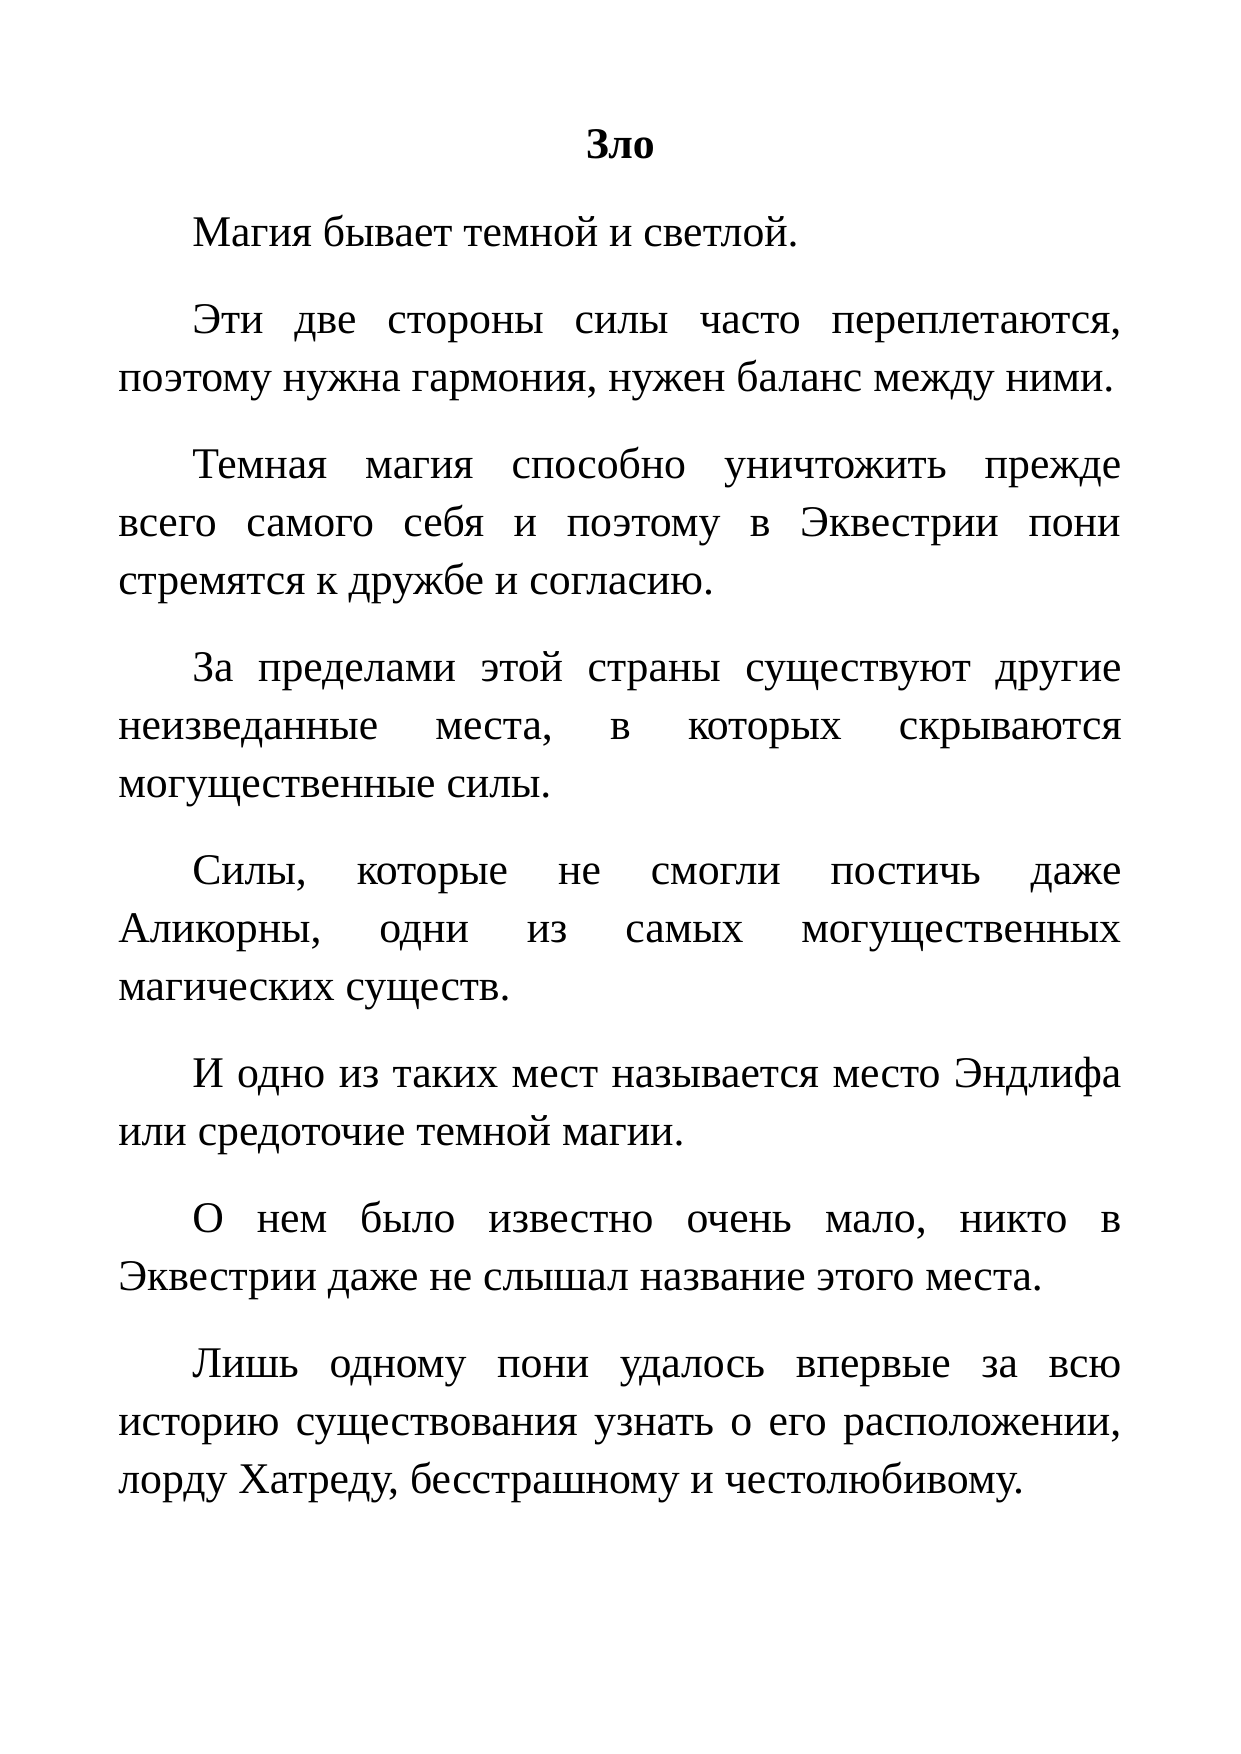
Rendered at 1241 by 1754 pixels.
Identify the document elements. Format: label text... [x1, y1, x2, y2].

text Силы, которые не смогли постичь даже Аликорны, одни из самых могущественных магических существ. [118, 844, 1122, 1009]
text И одно из таких мест называется место Эндлифа или средоточие темной магии. [118, 1047, 1122, 1155]
text Темная магия способно уничтожить прежде всего самого себя и поэтому в Эквестрии пони стремятся к дружбе и согласию. [118, 438, 1122, 604]
text Зло [118, 118, 1122, 168]
text Лишь одному пони удалось впервые за всю историю существования узнать о его расположении, лорду Хатреду, бесстрашному и честолюбивому. [118, 1337, 1122, 1503]
text О нем было известно очень мало, никто в Эквестрии даже не слышал название этого места. [118, 1192, 1122, 1300]
text За пределами этой страны существуют другие неизведанные места, в которых скрываются могущественные силы. [118, 641, 1122, 807]
text Эти две стороны силы часто переплетаются, поэтому нужна гармония, нужен баланс между ними. [118, 293, 1122, 401]
text Магия бывает темной и светлой. [118, 205, 1122, 256]
